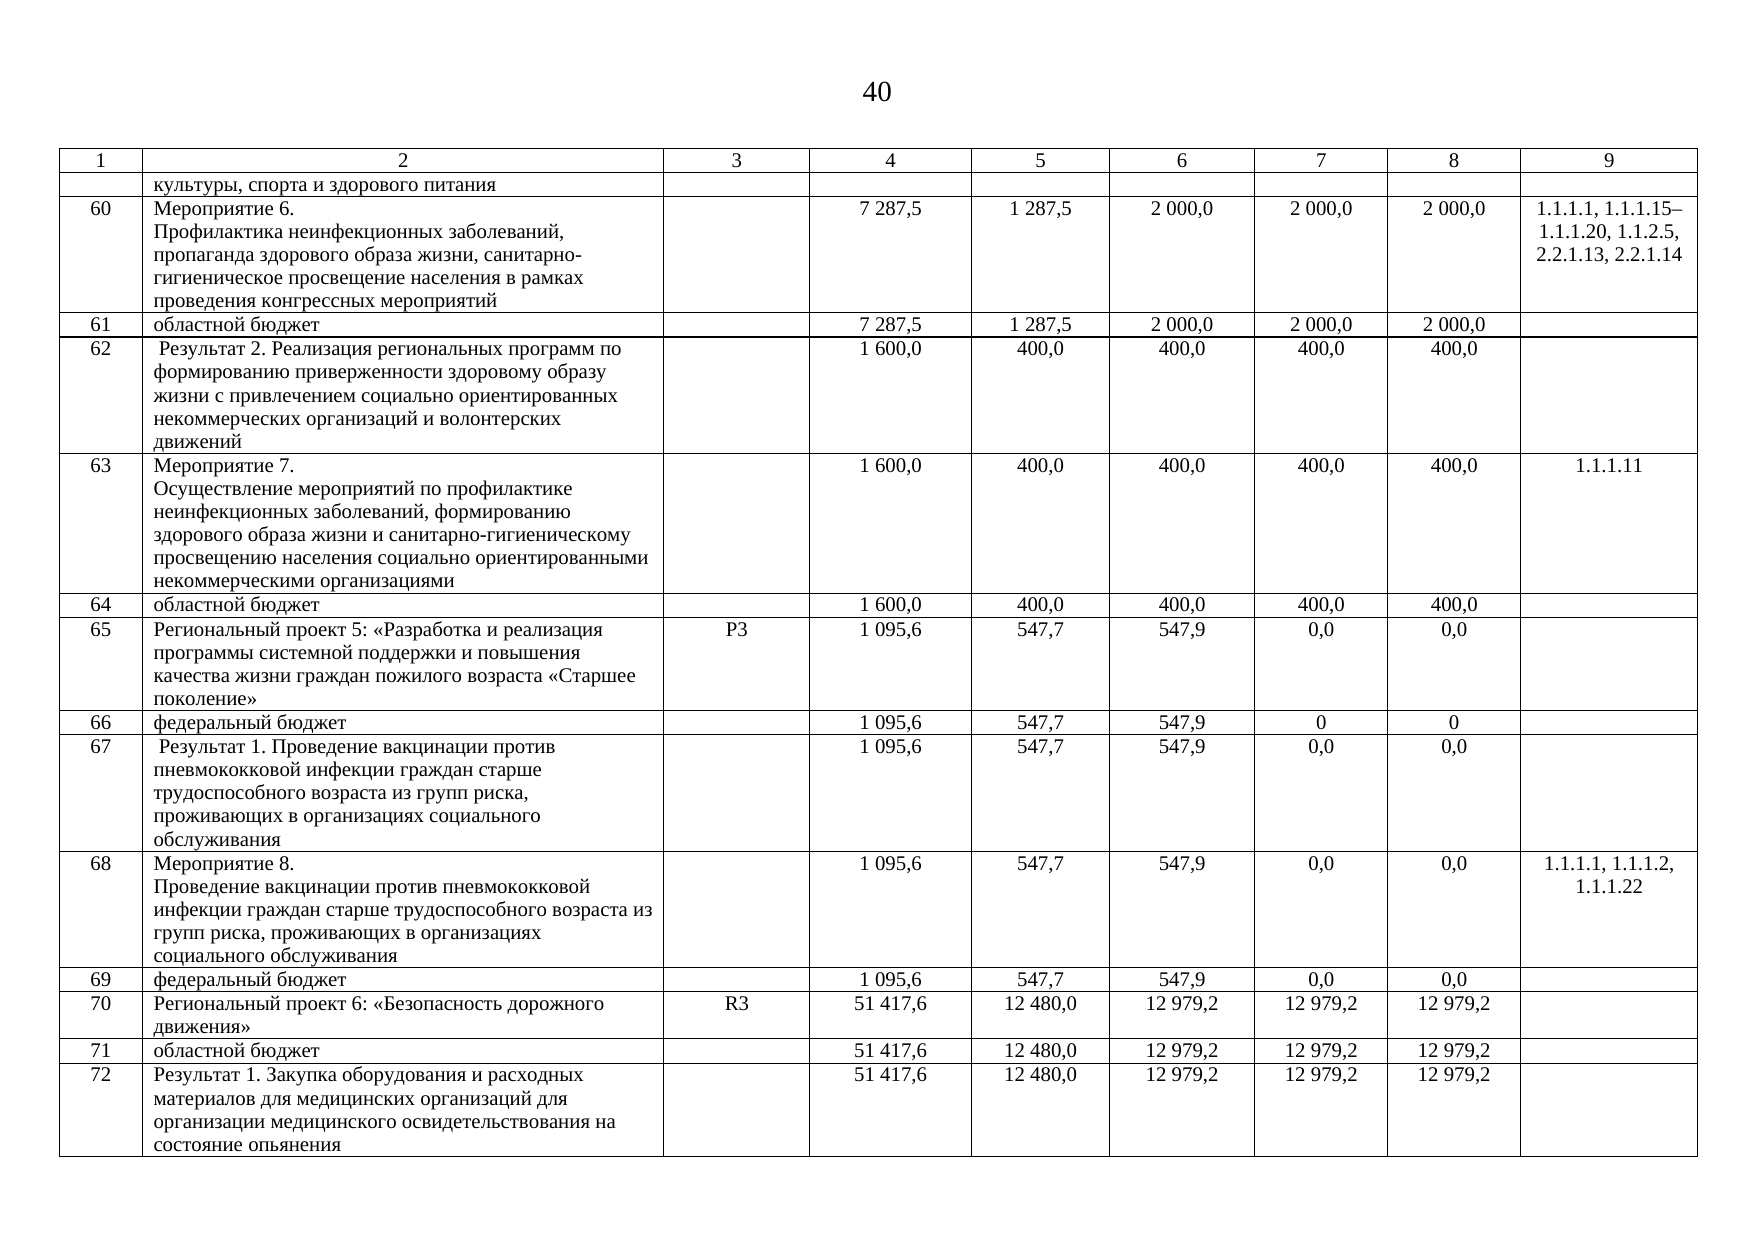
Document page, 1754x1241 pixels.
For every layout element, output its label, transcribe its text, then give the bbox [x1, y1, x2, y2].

table_cell 12 979,2 [1110, 992, 1254, 1038]
table_cell 0,0 [1255, 852, 1387, 967]
table_header 2 [143, 149, 663, 172]
table_cell [1521, 1039, 1697, 1062]
table_cell 0,0 [1388, 618, 1520, 710]
table_header 1 [60, 149, 142, 172]
table_cell 547,9 [1110, 852, 1254, 967]
table_cell [1521, 735, 1697, 851]
table_cell [664, 173, 809, 196]
table_cell Мероприятие 7. Осуществление мероприятий по профилактике неинфекционных заболеваний, формированию здорового образа жизни и санитарно-гигиеническому просвещению населения социально ориентированными некоммерческими организациями [143, 454, 663, 592]
table_cell [664, 1039, 809, 1062]
table_cell 12 480,0 [972, 1039, 1109, 1062]
table_cell 0,0 [1388, 852, 1520, 967]
table_header 6 [1110, 149, 1254, 172]
table_cell 400,0 [1388, 594, 1520, 617]
table_cell 547,7 [972, 852, 1109, 967]
table_cell 68 [60, 852, 142, 967]
table_cell 547,9 [1110, 711, 1254, 734]
table_cell 12 979,2 [1388, 1039, 1520, 1062]
table_cell федеральный бюджет [143, 711, 663, 734]
table_cell 69 [60, 968, 142, 991]
table_cell 1 287,5 [972, 197, 1109, 312]
table_cell областной бюджет [143, 1039, 663, 1062]
table_cell Мероприятие 8. Проведение вакцинации против пневмококковой инфекции граждан старше трудоспособного возраста из групп риска, проживающих в организациях социального обслуживания [143, 852, 663, 967]
table_cell 547,7 [972, 711, 1109, 734]
table_cell 1 095,6 [810, 852, 971, 967]
table_cell 1.1.1.11 [1521, 454, 1697, 592]
table_cell 547,7 [972, 968, 1109, 991]
table_cell [664, 313, 809, 336]
table_cell [664, 594, 809, 617]
table_cell 51 417,6 [810, 1064, 971, 1156]
table_cell [664, 735, 809, 851]
table_cell [60, 173, 142, 196]
table_cell 12 480,0 [972, 992, 1109, 1038]
table_cell Результат 1. Проведение вакцинации против пневмококковой инфекции граждан старше трудоспособного возраста из групп риска, проживающих в организациях социального обслуживания [143, 735, 663, 851]
table_cell 400,0 [972, 338, 1109, 453]
table_cell [1521, 338, 1697, 453]
table_cell 1 600,0 [810, 454, 971, 592]
table_cell 400,0 [1110, 454, 1254, 592]
table_cell федеральный бюджет [143, 968, 663, 991]
table_cell 62 [60, 338, 142, 453]
table_cell 0,0 [1255, 735, 1387, 851]
table_cell Результат 1. Закупка оборудования и расходных материалов для медицинских организаций для организации медицинского освидетельствования на состояние опьянения [143, 1064, 663, 1156]
table_header 5 [972, 149, 1109, 172]
table_cell [1521, 992, 1697, 1038]
table_cell [1388, 173, 1520, 196]
table_cell 0,0 [1255, 968, 1387, 991]
table_cell [1521, 594, 1697, 617]
table_header 4 [810, 149, 971, 172]
table_cell [1521, 968, 1697, 991]
table_cell 0 [1255, 711, 1387, 734]
table_header 8 [1388, 149, 1520, 172]
table_cell [1521, 313, 1697, 336]
table_cell [664, 1064, 809, 1156]
table_cell 70 [60, 992, 142, 1038]
table_cell [664, 338, 809, 453]
table_cell 2 000,0 [1255, 313, 1387, 336]
table_cell 65 [60, 618, 142, 710]
table_cell 0,0 [1388, 968, 1520, 991]
table_cell 12 979,2 [1255, 1039, 1387, 1062]
table_cell 547,9 [1110, 735, 1254, 851]
table_cell Региональный проект 6: «Безопасность дорожного движения» [143, 992, 663, 1038]
table_cell [1521, 618, 1697, 710]
table_cell 400,0 [1255, 338, 1387, 453]
table_cell 0,0 [1388, 735, 1520, 851]
table_cell 12 979,2 [1110, 1064, 1254, 1156]
table_cell [810, 173, 971, 196]
table_cell областной бюджет [143, 594, 663, 617]
table_cell 0 [1388, 711, 1520, 734]
table_cell 1 095,6 [810, 968, 971, 991]
table_cell 400,0 [1255, 594, 1387, 617]
table_cell 12 979,2 [1110, 1039, 1254, 1062]
table_cell 547,9 [1110, 618, 1254, 710]
table_cell 400,0 [1110, 594, 1254, 617]
table_cell 12 979,2 [1255, 1064, 1387, 1156]
table_cell [1521, 1064, 1697, 1156]
table_cell 547,7 [972, 735, 1109, 851]
table_cell 2 000,0 [1388, 313, 1520, 336]
table_cell 547,7 [972, 618, 1109, 710]
table_cell 51 417,6 [810, 1039, 971, 1062]
table_header 7 [1255, 149, 1387, 172]
table_header 9 [1521, 149, 1697, 172]
table_cell 61 [60, 313, 142, 336]
table_cell 1.1.1.1, 1.1.1.15–1.1.1.20, 1.1.2.5, 2.2.1.13, 2.2.1.14 [1521, 197, 1697, 312]
table_cell 2 000,0 [1110, 197, 1254, 312]
table_cell 1 600,0 [810, 594, 971, 617]
table_cell 64 [60, 594, 142, 617]
table_cell 60 [60, 197, 142, 312]
table_cell 2 000,0 [1110, 313, 1254, 336]
table_cell 12 480,0 [972, 1064, 1109, 1156]
table_cell 66 [60, 711, 142, 734]
table_cell Мероприятие 6. Профилактика неинфекционных заболеваний, пропаганда здорового образа жизни, санитарно-гигиеническое просвещение населения в рамках проведения конгрессных мероприятий [143, 197, 663, 312]
table_cell Региональный проект 5: «Разработка и реализация программы системной поддержки и повышения качества жизни граждан пожилого возраста «Старшее поколение» [143, 618, 663, 710]
table_cell 63 [60, 454, 142, 592]
table_cell 1 287,5 [972, 313, 1109, 336]
table_cell 67 [60, 735, 142, 851]
table_cell 12 979,2 [1388, 1064, 1520, 1156]
table_cell 400,0 [1255, 454, 1387, 592]
table_cell [972, 173, 1109, 196]
table_cell 0,0 [1255, 618, 1387, 710]
table_cell Результат 2. Реализация региональных программ по формированию приверженности здоровому образу жизни с привлечением социально ориентированных некоммерческих организаций и волонтерских движений [143, 338, 663, 453]
table_cell областной бюджет [143, 313, 663, 336]
table_cell 1 095,6 [810, 735, 971, 851]
table_cell R3 [664, 992, 809, 1038]
table_cell 400,0 [972, 454, 1109, 592]
table_cell 2 000,0 [1388, 197, 1520, 312]
table_cell культуры, спорта и здорового питания [143, 173, 663, 196]
table_cell 71 [60, 1039, 142, 1062]
table_cell 400,0 [1388, 454, 1520, 592]
table_cell [664, 968, 809, 991]
table_cell 400,0 [972, 594, 1109, 617]
table_cell 7 287,5 [810, 313, 971, 336]
table_cell [664, 197, 809, 312]
table_cell [1110, 173, 1254, 196]
table_cell 7 287,5 [810, 197, 971, 312]
table_cell 12 979,2 [1255, 992, 1387, 1038]
table_header 3 [664, 149, 809, 172]
table_cell [664, 852, 809, 967]
table_cell 400,0 [1110, 338, 1254, 453]
table_cell [1255, 173, 1387, 196]
table_cell P3 [664, 618, 809, 710]
table_cell 2 000,0 [1255, 197, 1387, 312]
table_cell 1 095,6 [810, 618, 971, 710]
table_cell 547,9 [1110, 968, 1254, 991]
table_cell [664, 454, 809, 592]
table_cell 1 600,0 [810, 338, 971, 453]
table_cell [664, 711, 809, 734]
table_cell [1521, 711, 1697, 734]
table_cell 1 095,6 [810, 711, 971, 734]
table_cell [1521, 173, 1697, 196]
table_cell 51 417,6 [810, 992, 971, 1038]
table_cell 12 979,2 [1388, 992, 1520, 1038]
table_cell 400,0 [1388, 338, 1520, 453]
table_cell 1.1.1.1, 1.1.1.2, 1.1.1.22 [1521, 852, 1697, 967]
table_cell 72 [60, 1064, 142, 1156]
